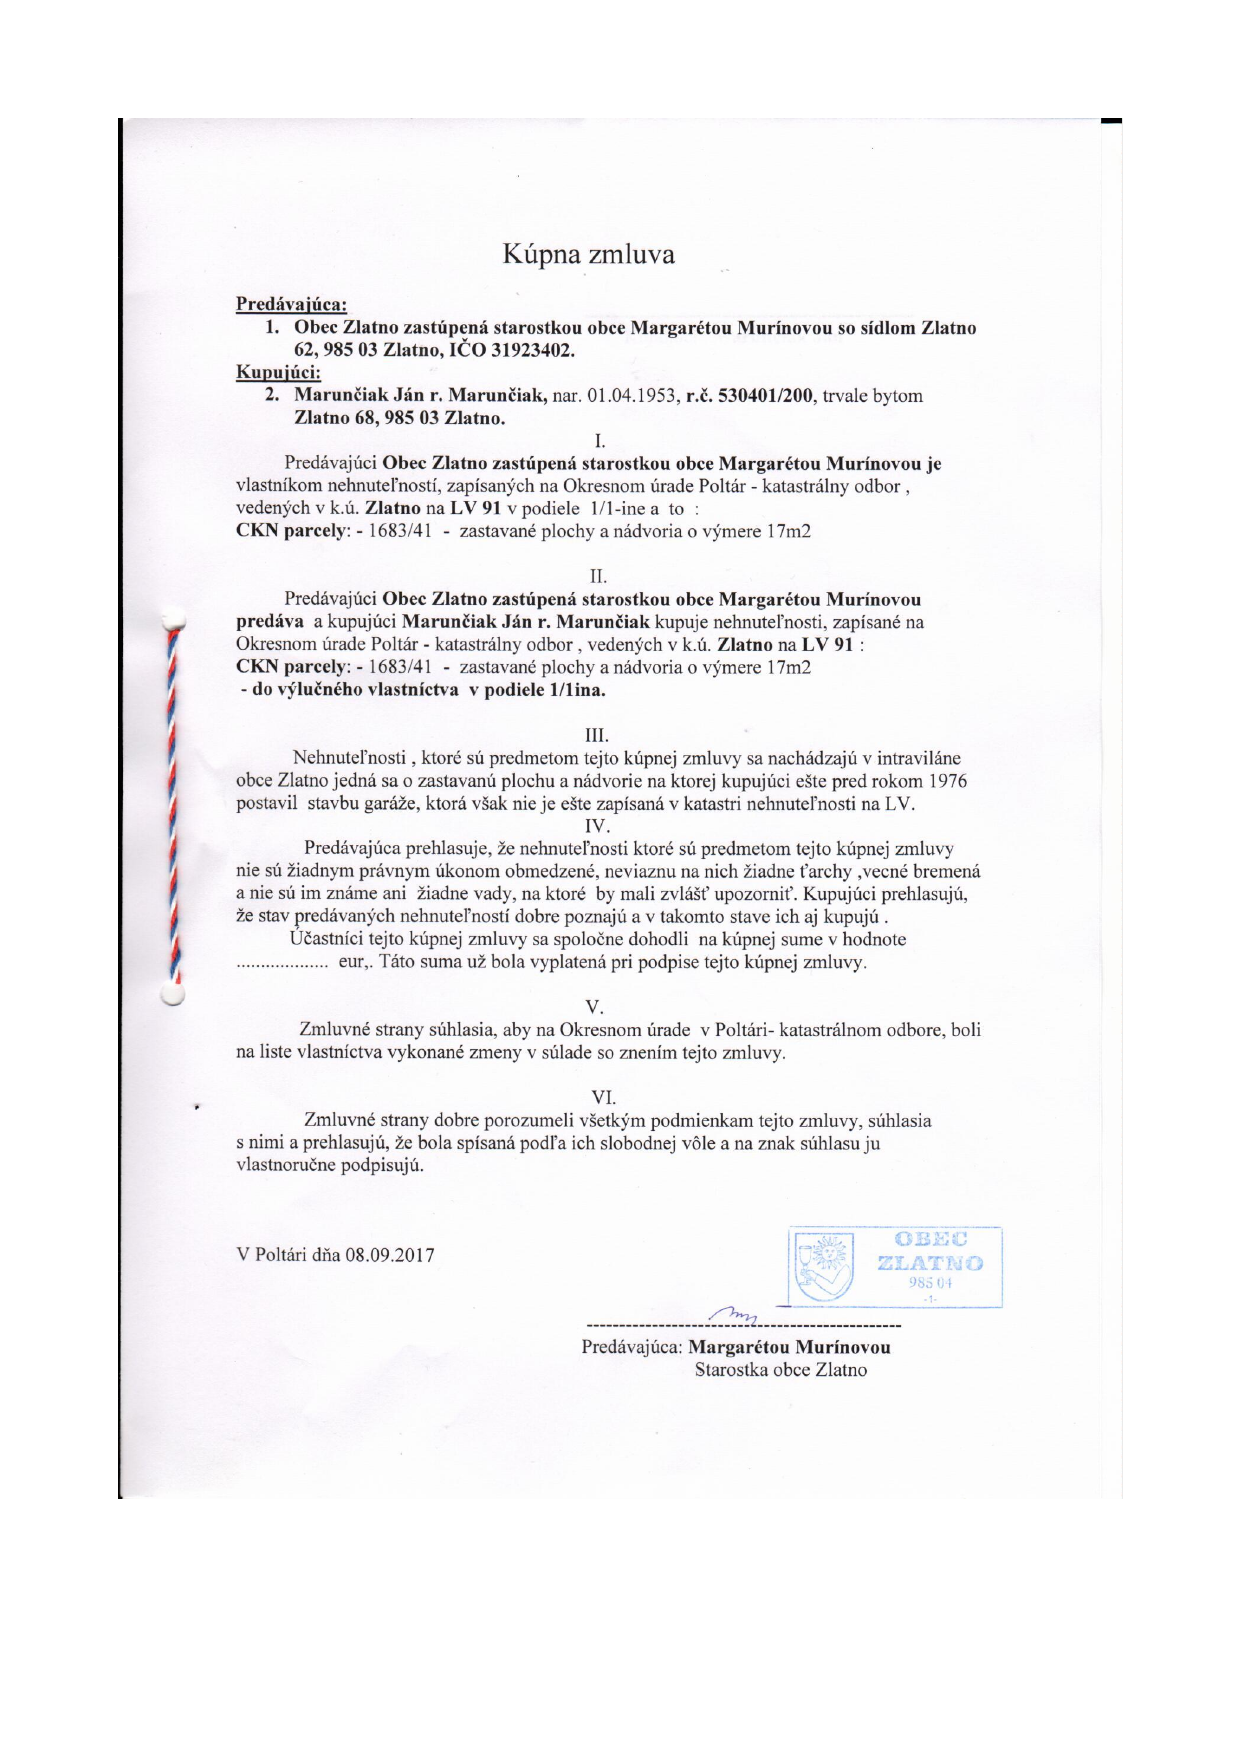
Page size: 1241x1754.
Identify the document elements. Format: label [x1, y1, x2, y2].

picture [118, 118, 1123, 1499]
